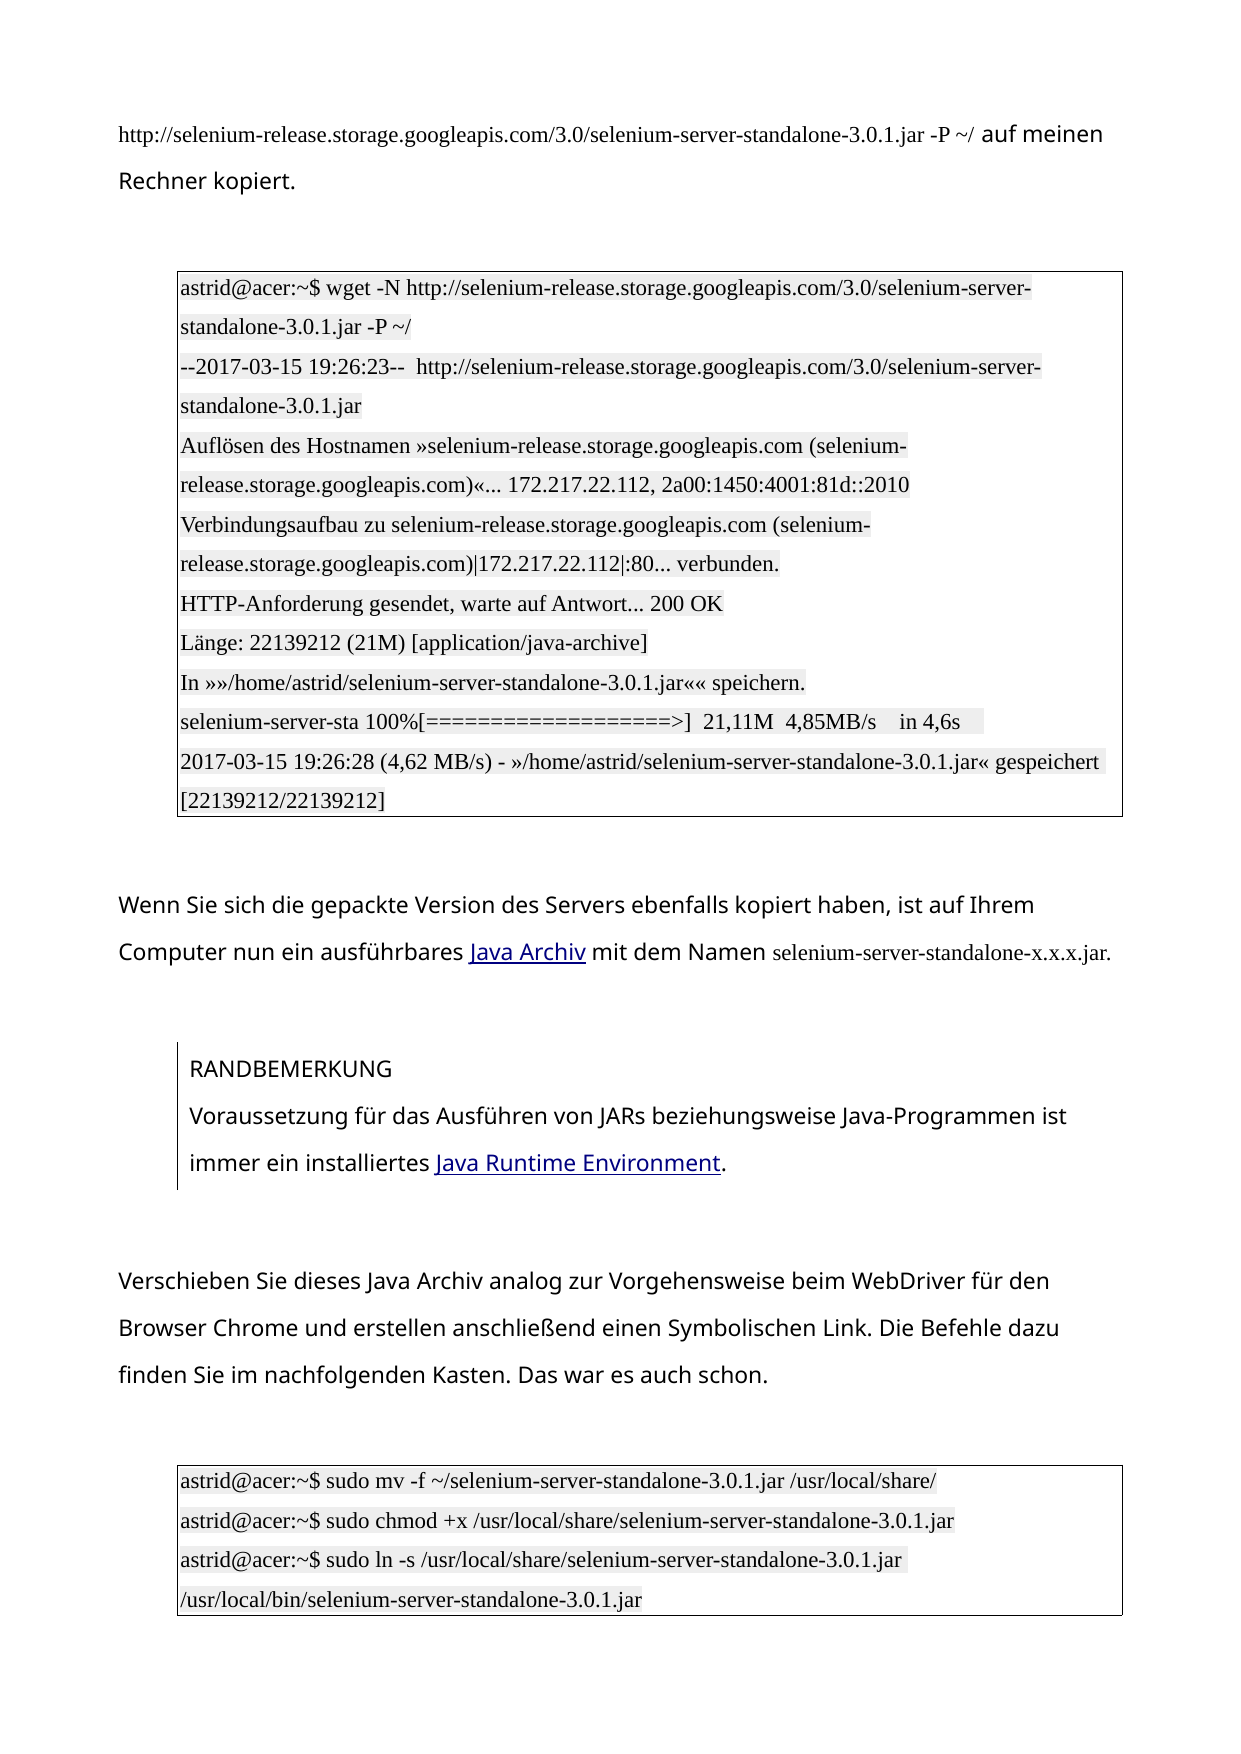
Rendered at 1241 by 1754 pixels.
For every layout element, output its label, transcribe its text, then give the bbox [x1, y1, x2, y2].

text astrid@acer:~$ sudo mv -f ~/selenium-server-standalone-3.0.1.jar /usr/local/share/ astrid@acer:~$ sudo chmod +x /usr/local/share/selenium-server-standalone-3.0.1.jar astrid@acer:~$ sudo ln -s /usr/local/share/selenium-server-standalone-3.0.1.jar /usr/local/bin/selenium-server-standalone-3.0.1.jar [178, 1466, 1122, 1615]
text http://selenium-release.storage.googleapis.com/3.0/selenium-server-standalone-3.0.1.jar -P ~/ auf meinen Rechner kopiert. [118, 118, 1122, 196]
text Wenn Sie sich die gepackte Version des Servers ebenfalls kopiert haben, ist auf Ihrem Computer nun ein ausführbares Java Archiv mit dem Namen selenium-server-standalone-x.x.x.jar. [118, 889, 1122, 967]
text Verschieben Sie dieses Java Archiv analog zur Vorgehensweise beim WebDriver für den Browser Chrome und erstellen anschließend einen Symbolischen Link. Die Befehle dazu finden Sie im nachfolgenden Kasten. Das war es auch schon. [118, 1265, 1122, 1390]
text astrid@acer:~$ wget -N http://selenium-release.storage.googleapis.com/3.0/selenium-server-standalone-3.0.1.jar -P ~/ --2017-03-15 19:26:23-- http://selenium-release.storage.googleapis.com/3.0/selenium-server-standalone-3.0.1.jar Auflösen des Hostnamen »selenium-release.storage.googleapis.com (selenium-release.storage.googleapis.com)«... 172.217.22.112, 2a00:1450:4001:81d::2010 Verbindungsaufbau zu selenium-release.storage.googleapis.com (selenium-release.storage.googleapis.com)|172.217.22.112|:80... verbunden. HTTP-Anforderung gesendet, warte auf Antwort... 200 OK Länge: 22139212 (21M) [application/java-archive] In »»/home/astrid/selenium-server-standalone-3.0.1.jar«« speichern. selenium-server-sta 100%[===================>] 21,11M 4,85MB/s in 4,6s 2017-03-15 19:26:28 (4,62 MB/s) - »/home/astrid/selenium-server-standalone-3.0.1.jar« gespeichert [22139212/22139212] [178, 272, 1122, 816]
text RANDBEMERKUNG Voraussetzung für das Ausführen von JARs beziehungsweise Java-Programmen ist immer ein installiertes Java Runtime Environment. [178, 1042, 1122, 1190]
